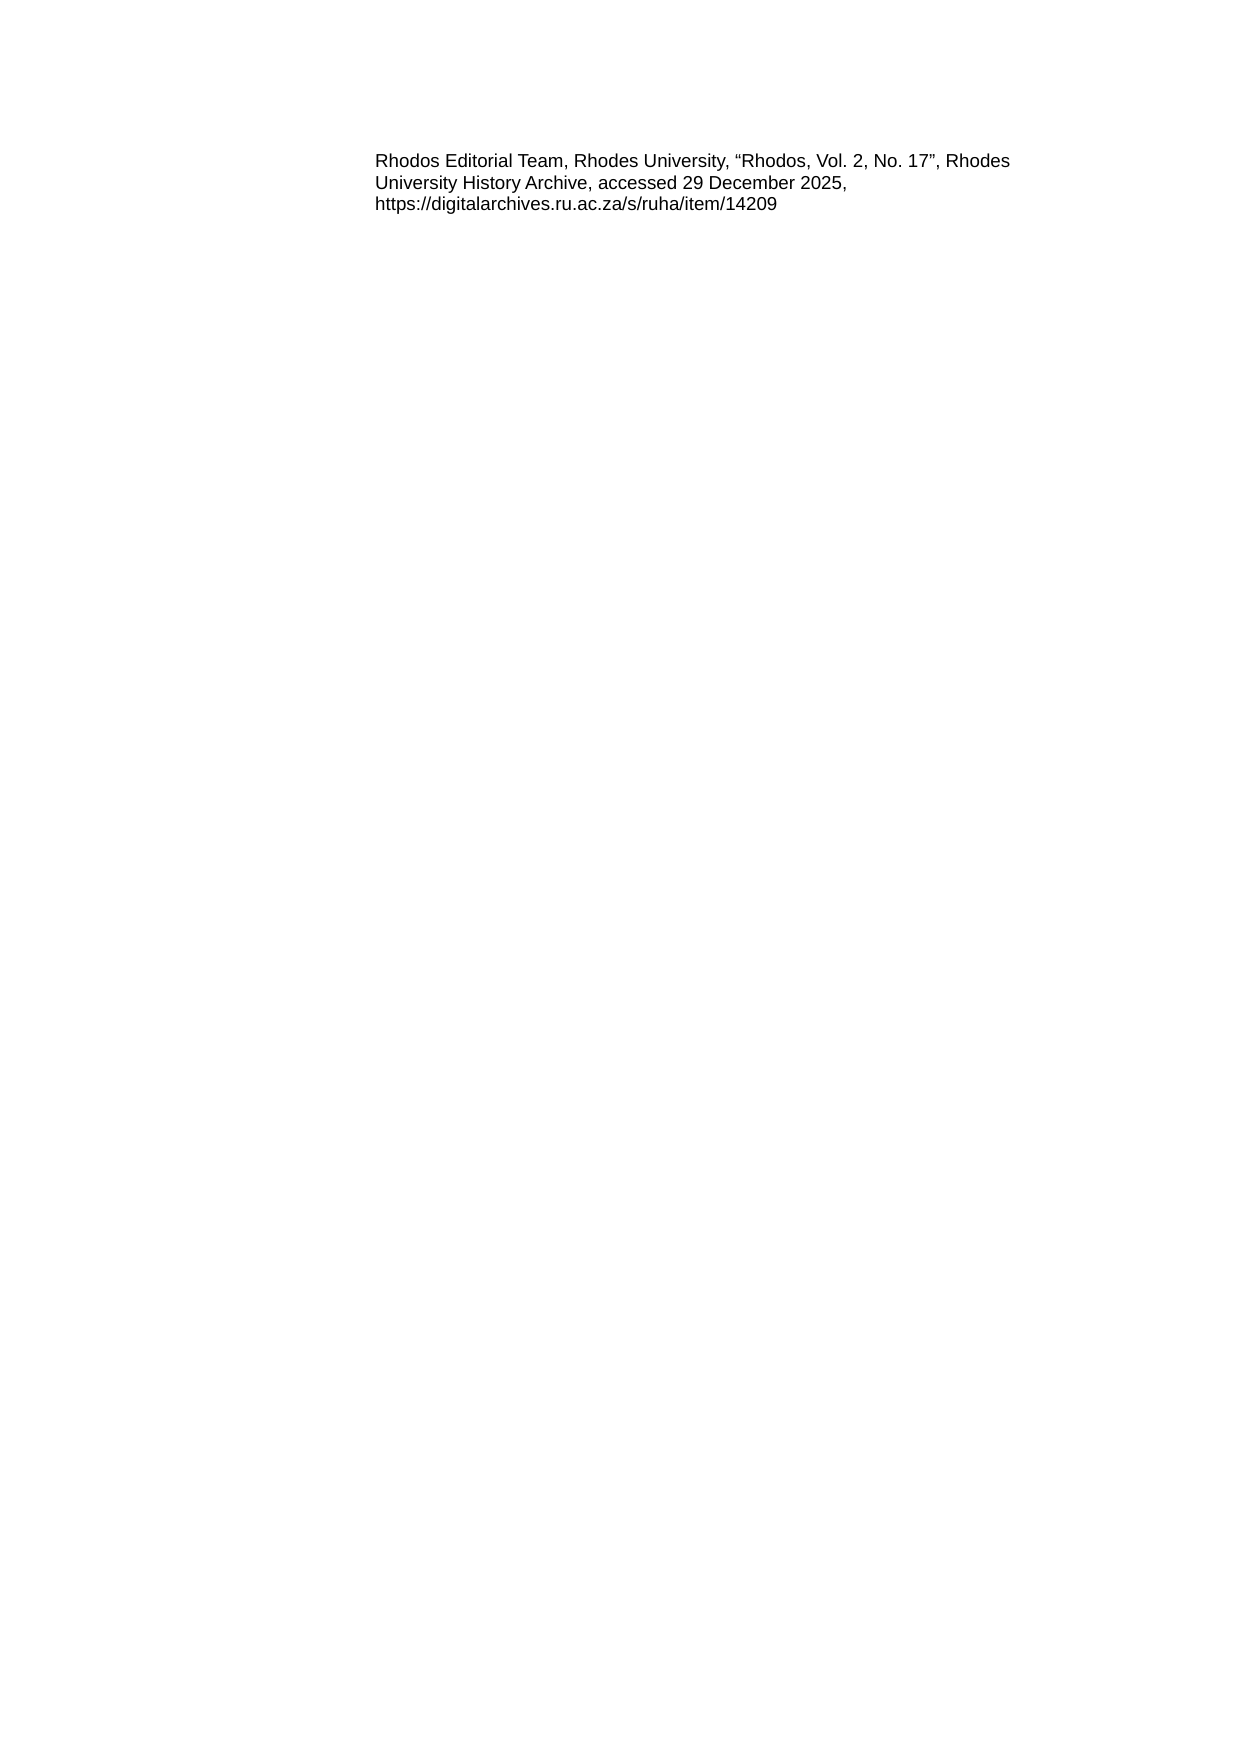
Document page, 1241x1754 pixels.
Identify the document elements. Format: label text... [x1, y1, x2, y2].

text Rhodos Editorial Team, Rhodes University, “Rhodos, Vol. 2, No. 17”, Rhodes University History Archive, accessed 29 December 2025, https://digitalarchives.ru.ac.za/s/ruha/item/14209 [375, 150, 1090, 215]
